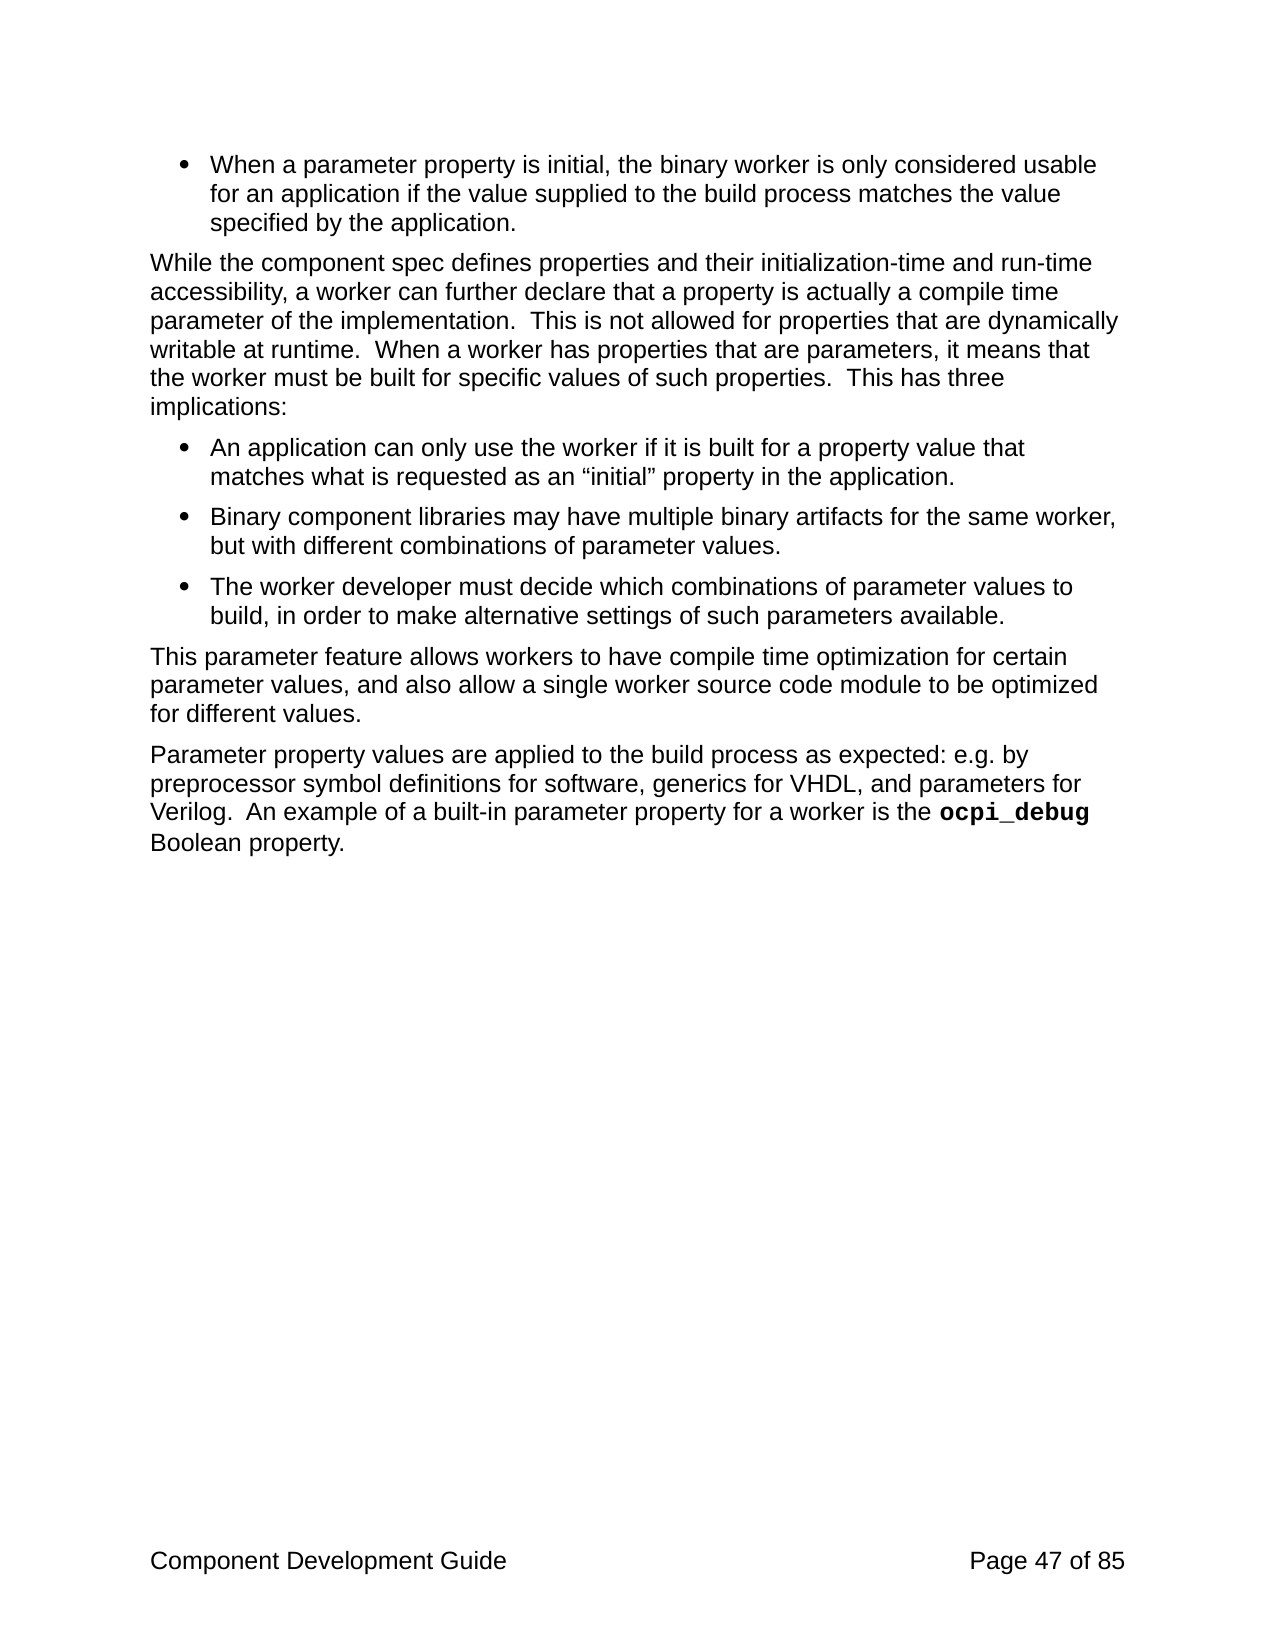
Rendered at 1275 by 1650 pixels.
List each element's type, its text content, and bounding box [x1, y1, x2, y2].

list When a parameter property is initial, the binary worker is only considered usable for an application if the value supplied to the build process matches the value specified by the application. [180, 150, 1125, 236]
list Parameter property values are applied to the build process as expected: e.g. by preprocessor symbol definitions for software, generics for VHDL, and parameters for Verilog. An example of a built-in parameter property for a worker is the ocpi_debug Boolean property. [150, 740, 1125, 857]
text While the component spec defines properties and their initialization-time and run-time accessibility, a worker can further declare that a property is actually a compile time parameter of the implementation. This is not allowed for properties that are dynamically writable at runtime. When a worker has properties that are parameters, it means that the worker must be built for specific values of such properties. This has three implications: [150, 248, 1125, 421]
list The worker developer must decide which combinations of parameter values to build, in order to make alternative settings of such parameters available. [180, 572, 1125, 629]
text This parameter feature allows workers to have compile time optimization for certain parameter values, and also allow a single worker source code module to be optimized for different values. [150, 642, 1125, 728]
list An application can only use the worker if it is built for a property value that matches what is requested as an “initial” property in the application. [180, 433, 1125, 490]
list Binary component libraries may have multiple binary artifacts for the same worker, but with different combinations of parameter values. [180, 502, 1125, 560]
